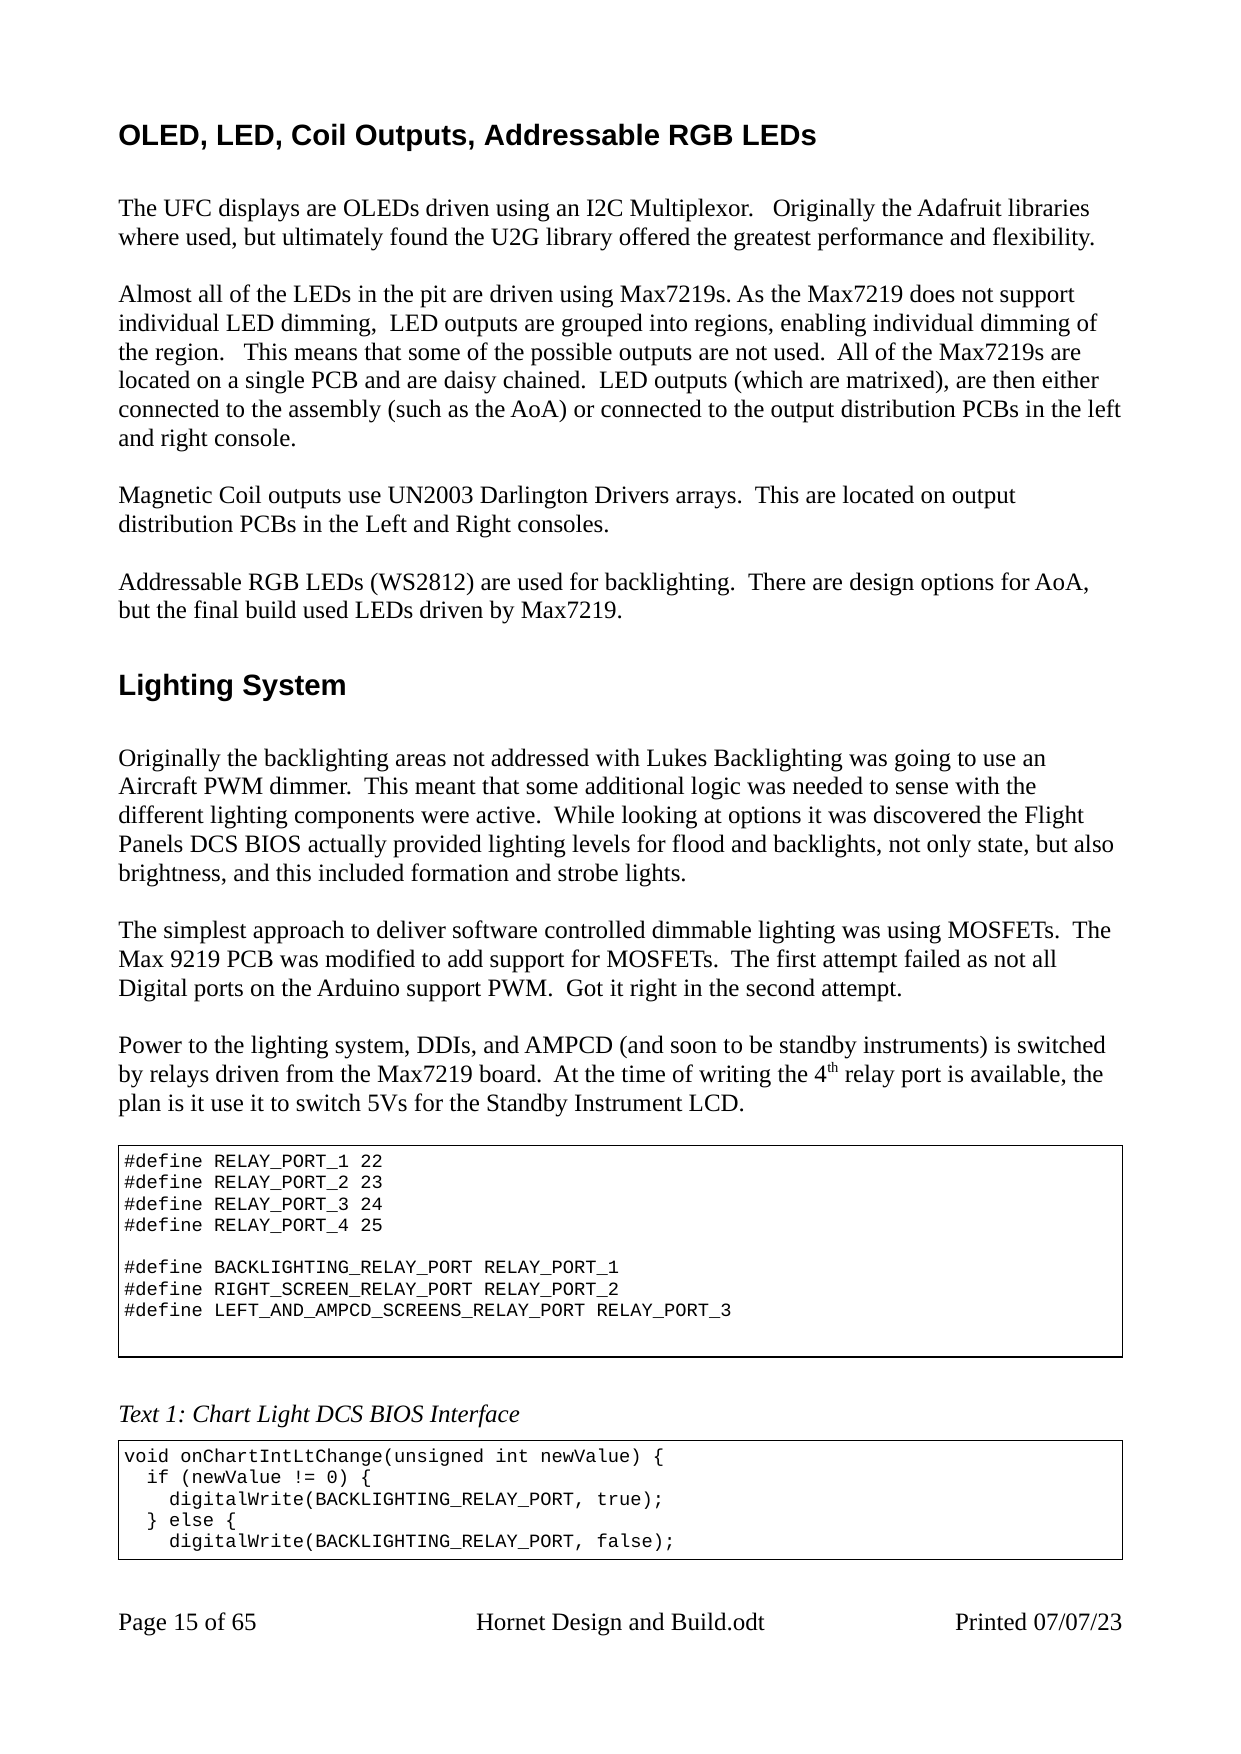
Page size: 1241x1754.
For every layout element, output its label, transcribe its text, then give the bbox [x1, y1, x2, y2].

text Addressable RGB LEDs (WS2812) are used for backlighting. There are design options for AoA, but the final build used LEDs driven by Max7219. [118, 567, 1122, 624]
text Power to the lighting system, DDIs, and AMPCD (and soon to be standby instruments) is switched by relays driven from the Max7219 board. At the time of writing the 4th relay port is available, the plan is it use it to switch 5Vs for the Standby Instrument LCD. [118, 1030, 1122, 1116]
subtitle OLED, LED, Coil Outputs, Addressable RGB LEDs [118, 118, 1122, 152]
table_header void onChartIntLtChange(unsigned int newValue) { if (newValue != 0) { digitalWrite(BACKLIGHTING_RELAY_PORT, true); } else { digitalWrite(BACKLIGHTING_RELAY_PORT, false); [119, 1441, 1122, 1559]
text Almost all of the LEDs in the pit are driven using Max7219s. As the Max7219 does not support individual LED dimming, LED outputs are grouped into regions, enabling individual dimming of the region. This means that some of the possible outputs are not used. All of the Max7219s are located on a single PCB and are daisy chained. LED outputs (which are matrixed), are then either connected to the assembly (such as the AoA) or connected to the output distribution PCBs in the left and right console. [118, 279, 1122, 452]
subtitle Lighting System [118, 668, 1122, 701]
text Originally the backlighting areas not addressed with Lukes Backlighting was going to use an Aircraft PWM dimmer. This meant that some additional logic was needed to sense with the different lighting components were active. While looking at options it was discovered the Flight Panels DCS BIOS actually provided lighting levels for flood and backlights, not only state, but also brightness, and this included formation and strobe lights. [118, 743, 1122, 886]
text Magnetic Coil outputs use UN2003 Darlington Drivers arrays. This are located on output distribution PCBs in the Left and Right consoles. [118, 481, 1122, 538]
text The UFC displays are OLEDs driven using an I2C Multiplexor. Originally the Adafruit libraries where used, but ultimately found the U2G library offered the greatest performance and flexibility. [118, 193, 1122, 251]
text Text 1: Chart Light DCS BIOS Interface [118, 1399, 1122, 1427]
table_header #define RELAY_PORT_1 22 #define RELAY_PORT_2 23 #define RELAY_PORT_3 24 #define RELAY_PORT_4 25 #define BACKLIGHTING_RELAY_PORT RELAY_PORT_1 #define RIGHT_SCREEN_RELAY_PORT RELAY_PORT_2 #define LEFT_AND_AMPCD_SCREENS_RELAY_PORT RELAY_PORT_3 [119, 1146, 1122, 1356]
text The simplest approach to deliver software controlled dimmable lighting was using MOSFETs. The Max 9219 PCB was modified to add support for MOSFETs. The first attempt failed as not all Digital ports on the Arduino support PWM. Got it right in the second attempt. [118, 915, 1122, 1001]
